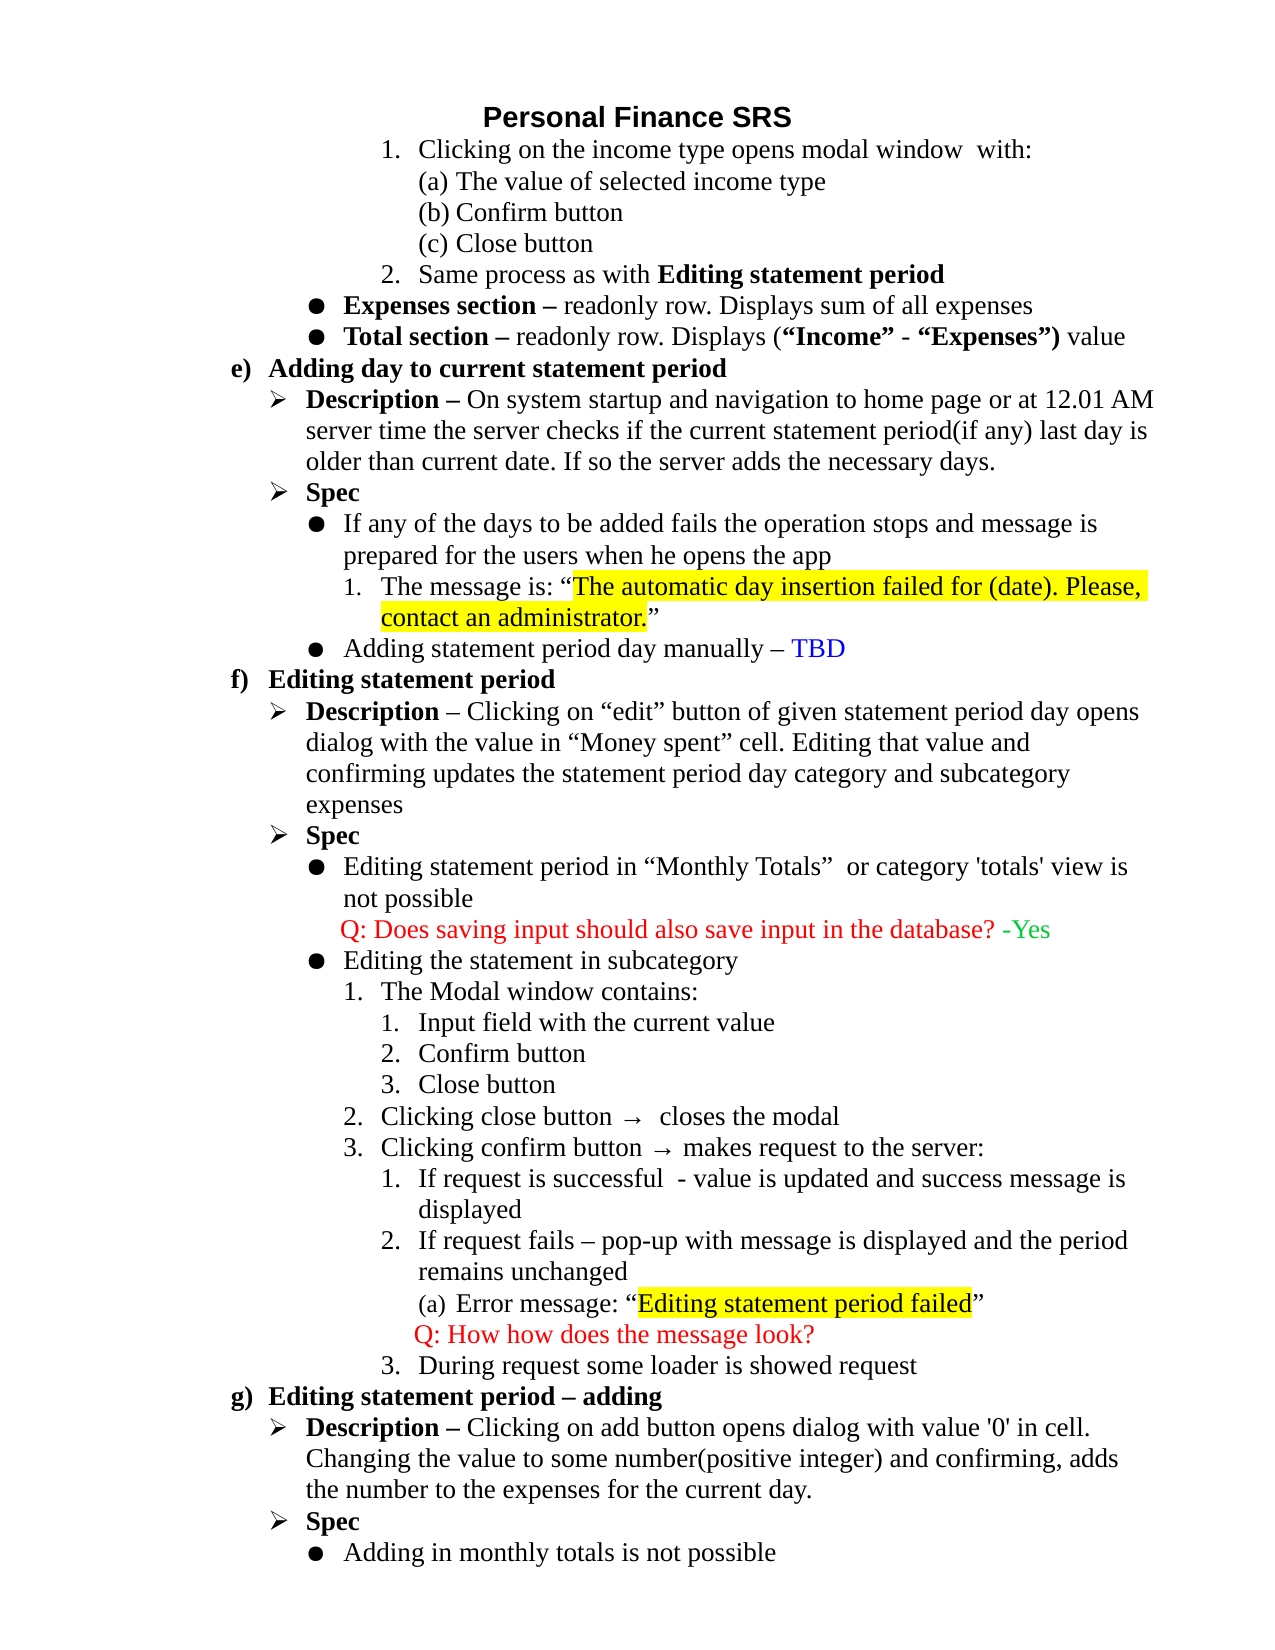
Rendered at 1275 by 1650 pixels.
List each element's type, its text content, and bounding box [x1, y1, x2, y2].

list Editing statement period – adding [231, 1380, 1157, 1411]
list Total section – readonly row. Displays (“Income” - “Expenses”) value [306, 321, 1157, 352]
list Same process as with Editing statement period [381, 258, 1157, 289]
list Spec [268, 819, 1157, 850]
list The value of selected income type [418, 165, 1157, 196]
list Confirm button [418, 196, 1157, 227]
text Q: How how does the message look? [118, 1318, 1157, 1349]
list Spec [268, 476, 1157, 508]
list During request some loader is showed request [381, 1349, 1157, 1380]
list Editing the statement in subcategory [306, 944, 1157, 975]
list Spec [268, 1505, 1157, 1536]
list Description – On system startup and navigation to home page or at 12.01 AM server time the server checks if the current statement period(if any) last day is older than current date. If so the server adds the necessary days. [268, 383, 1157, 476]
list If request is successful - value is updated and success message is displayed [381, 1162, 1157, 1224]
list Description – Clicking on “edit” button of given statement period day opens dialog with the value in “Money spent” cell. Editing that value and confirming updates the statement period day category and subcategory expenses [268, 694, 1157, 819]
text Q: Does saving input should also save input in the database? -Yes [118, 913, 1157, 944]
list Expenses section – readonly row. Displays sum of all expenses [306, 289, 1157, 321]
list Adding day to current statement period [231, 352, 1157, 383]
list Close button [418, 227, 1157, 258]
list The message is: “The automatic day insertion failed for (date). Please, contact an administrator.” [343, 570, 1157, 632]
list Editing statement period [231, 663, 1157, 694]
list Clicking close button → closes the modal [343, 1100, 1157, 1131]
list Adding in monthly totals is not possible [306, 1536, 1157, 1567]
list Adding statement period day manually – TBD [306, 632, 1157, 663]
list If any of the days to be added fails the operation stops and message is prepared for the users when he opens the app [306, 508, 1157, 570]
list Description – Clicking on add button opens dialog with value '0' in cell. Changing the value to some number(positive integer) and confirming, adds the number to the expenses for the current day. [268, 1411, 1157, 1505]
list Input field with the current value [381, 1006, 1157, 1037]
list The Modal window contains: [343, 975, 1157, 1006]
list Error message: “Editing statement period failed” [418, 1287, 1157, 1318]
list Close button [381, 1069, 1157, 1100]
list Clicking confirm button → makes request to the server: [343, 1131, 1157, 1162]
list Editing statement period in “Monthly Totals” or category 'totals' view is not possible [306, 850, 1157, 913]
list Confirm button [381, 1037, 1157, 1069]
list If request fails – pop-up with message is displayed and the period remains unchanged [381, 1224, 1157, 1287]
list Clicking on the income type opens modal window with: [381, 133, 1157, 165]
